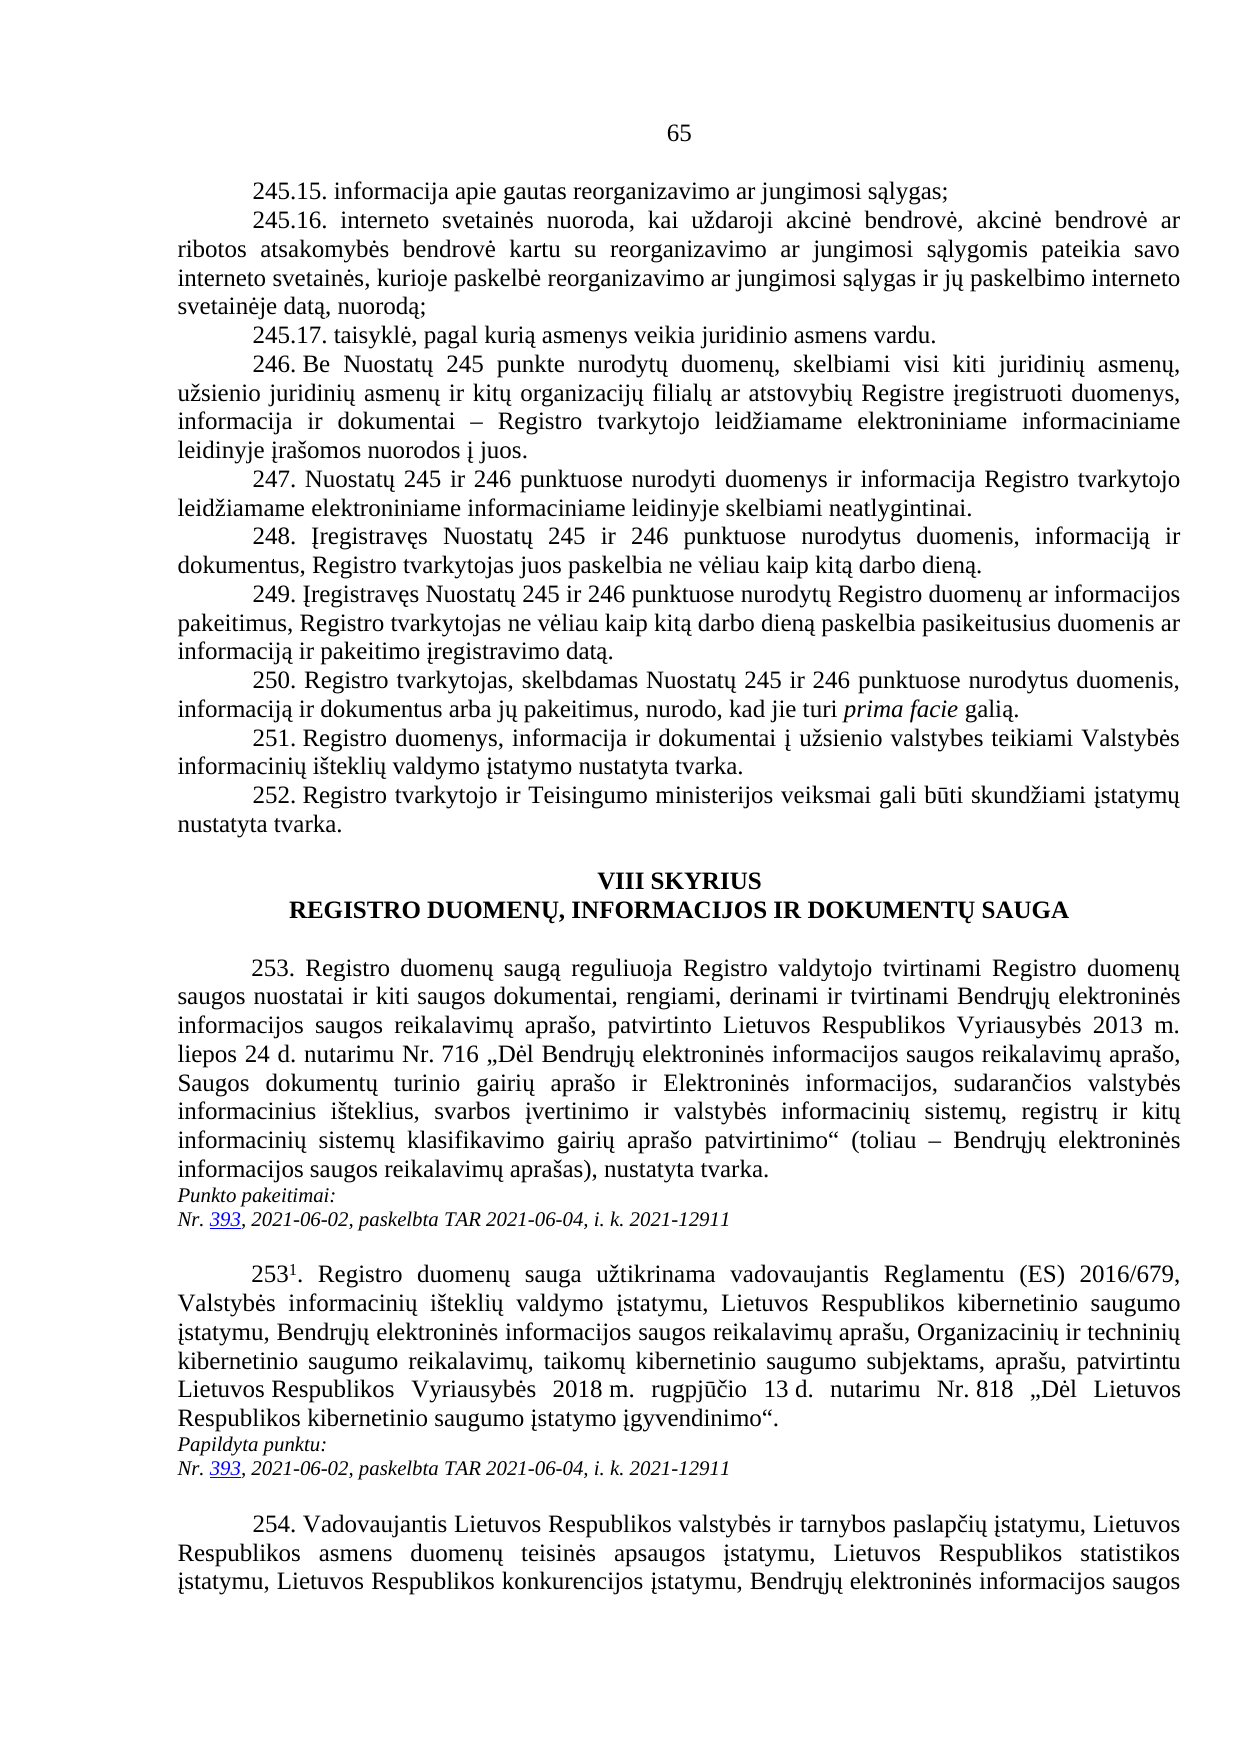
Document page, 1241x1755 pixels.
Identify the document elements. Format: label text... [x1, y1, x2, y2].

text Papildyta punktu: [177, 1432, 1181, 1456]
text REGISTRO DUOMENŲ, INFORMACIJOS IR DOKUMENTŲ SAUGA [177, 895, 1181, 924]
text Nr. 393, 2021-06-02, paskelbta TAR 2021-06-04, i. k. 2021-12911 [177, 1207, 1181, 1231]
text 250. Registro tvarkytojas, skelbdamas Nuostatų 245 ir 246 punktuose nurodytus duomenis, informaciją ir dokumentus arba jų pakeitimus, nurodo, kad jie turi prima facie galią. [177, 665, 1181, 723]
text 245.16. interneto svetainės nuoroda, kai uždaroji akcinė bendrovė, akcinė bendrovė ar ribotos atsakomybės bendrovė kartu su reorganizavimo ar jungimosi sąlygomis pateikia savo interneto svetainės, kurioje paskelbė reorganizavimo ar jungimosi sąlygas ir jų paskelbimo interneto svetainėje datą, nuorodą; [177, 205, 1181, 320]
text 251. Registro duomenys, informacija ir dokumentai į užsienio valstybes teikiami Valstybės informacinių išteklių valdymo įstatymo nustatyta tvarka. [177, 723, 1181, 780]
text 245.17. taisyklė, pagal kurią asmenys veikia juridinio asmens vardu. [177, 320, 1181, 349]
text 247. Nuostatų 245 ir 246 punktuose nurodyti duomenys ir informacija Registro tvarkytojo leidžiamame elektroniniame informaciniame leidinyje skelbiami neatlygintinai. [177, 464, 1181, 521]
text VIII SKYRIUS [177, 866, 1181, 895]
text 249. Įregistravęs Nuostatų 245 ir 246 punktuose nurodytų Registro duomenų ar informacijos pakeitimus, Registro tvarkytojas ne vėliau kaip kitą darbo dieną paskelbia pasikeitusius duomenis ar informaciją ir pakeitimo įregistravimo datą. [177, 579, 1181, 665]
text 248. Įregistravęs Nuostatų 245 ir 246 punktuose nurodytus duomenis, informaciją ir dokumentus, Registro tvarkytojas juos paskelbia ne vėliau kaip kitą darbo dieną. [177, 521, 1181, 579]
text 254. Vadovaujantis Lietuvos Respublikos valstybės ir tarnybos paslapčių įstatymu, Lietuvos Respublikos asmens duomenų teisinės apsaugos įstatymu, Lietuvos Respublikos statistikos įstatymu, Lietuvos Respublikos konkurencijos įstatymu, Bendrųjų elektroninės informacijos saugos [177, 1509, 1181, 1595]
text Punkto pakeitimai: [177, 1183, 1181, 1207]
text 253. Registro duomenų saugą reguliuoja Registro valdytojo tvirtinami Registro duomenų saugos nuostatai ir kiti saugos dokumentai, rengiami, derinami ir tvirtinami Bendrųjų elektroninės informacijos saugos reikalavimų aprašo, patvirtinto Lietuvos Respublikos Vyriausybės 2013 m. liepos 24 d. nutarimu Nr. 716 „Dėl Bendrųjų elektroninės informacijos saugos reikalavimų aprašo, Saugos dokumentų turinio gairių aprašo ir Elektroninės informacijos, sudarančios valstybės informacinius išteklius, svarbos įvertinimo ir valstybės informacinių sistemų, registrų ir kitų informacinių sistemų klasifikavimo gairių aprašo patvirtinimo“ (toliau – Bendrųjų elektroninės informacijos saugos reikalavimų aprašas), nustatyta tvarka. [177, 953, 1181, 1183]
text 252. Registro tvarkytojo ir Teisingumo ministerijos veiksmai gali būti skundžiami įstatymų nustatyta tvarka. [177, 780, 1181, 838]
text 2531. Registro duomenų sauga užtikrinama vadovaujantis Reglamentu (ES) 2016/679, Valstybės informacinių išteklių valdymo įstatymu, Lietuvos Respublikos kibernetinio saugumo įstatymu, Bendrųjų elektroninės informacijos saugos reikalavimų aprašu, Organizacinių ir techninių kibernetinio saugumo reikalavimų, taikomų kibernetinio saugumo subjektams, aprašu, patvirtintu Lietuvos Respublikos Vyriausybės 2018 m. rugpjūčio 13 d. nutarimu Nr. 818 „Dėl Lietuvos Respublikos kibernetinio saugumo įstatymo įgyvendinimo“. [177, 1259, 1181, 1432]
text 245.15. informacija apie gautas reorganizavimo ar jungimosi sąlygas; [177, 176, 1181, 205]
text 246. Be Nuostatų 245 punkte nurodytų duomenų, skelbiami visi kiti juridinių asmenų, užsienio juridinių asmenų ir kitų organizacijų filialų ar atstovybių Registre įregistruoti duomenys, informacija ir dokumentai – Registro tvarkytojo leidžiamame elektroniniame informaciniame leidinyje įrašomos nuorodos į juos. [177, 349, 1181, 464]
text Nr. 393, 2021-06-02, paskelbta TAR 2021-06-04, i. k. 2021-12911 [177, 1456, 1181, 1480]
